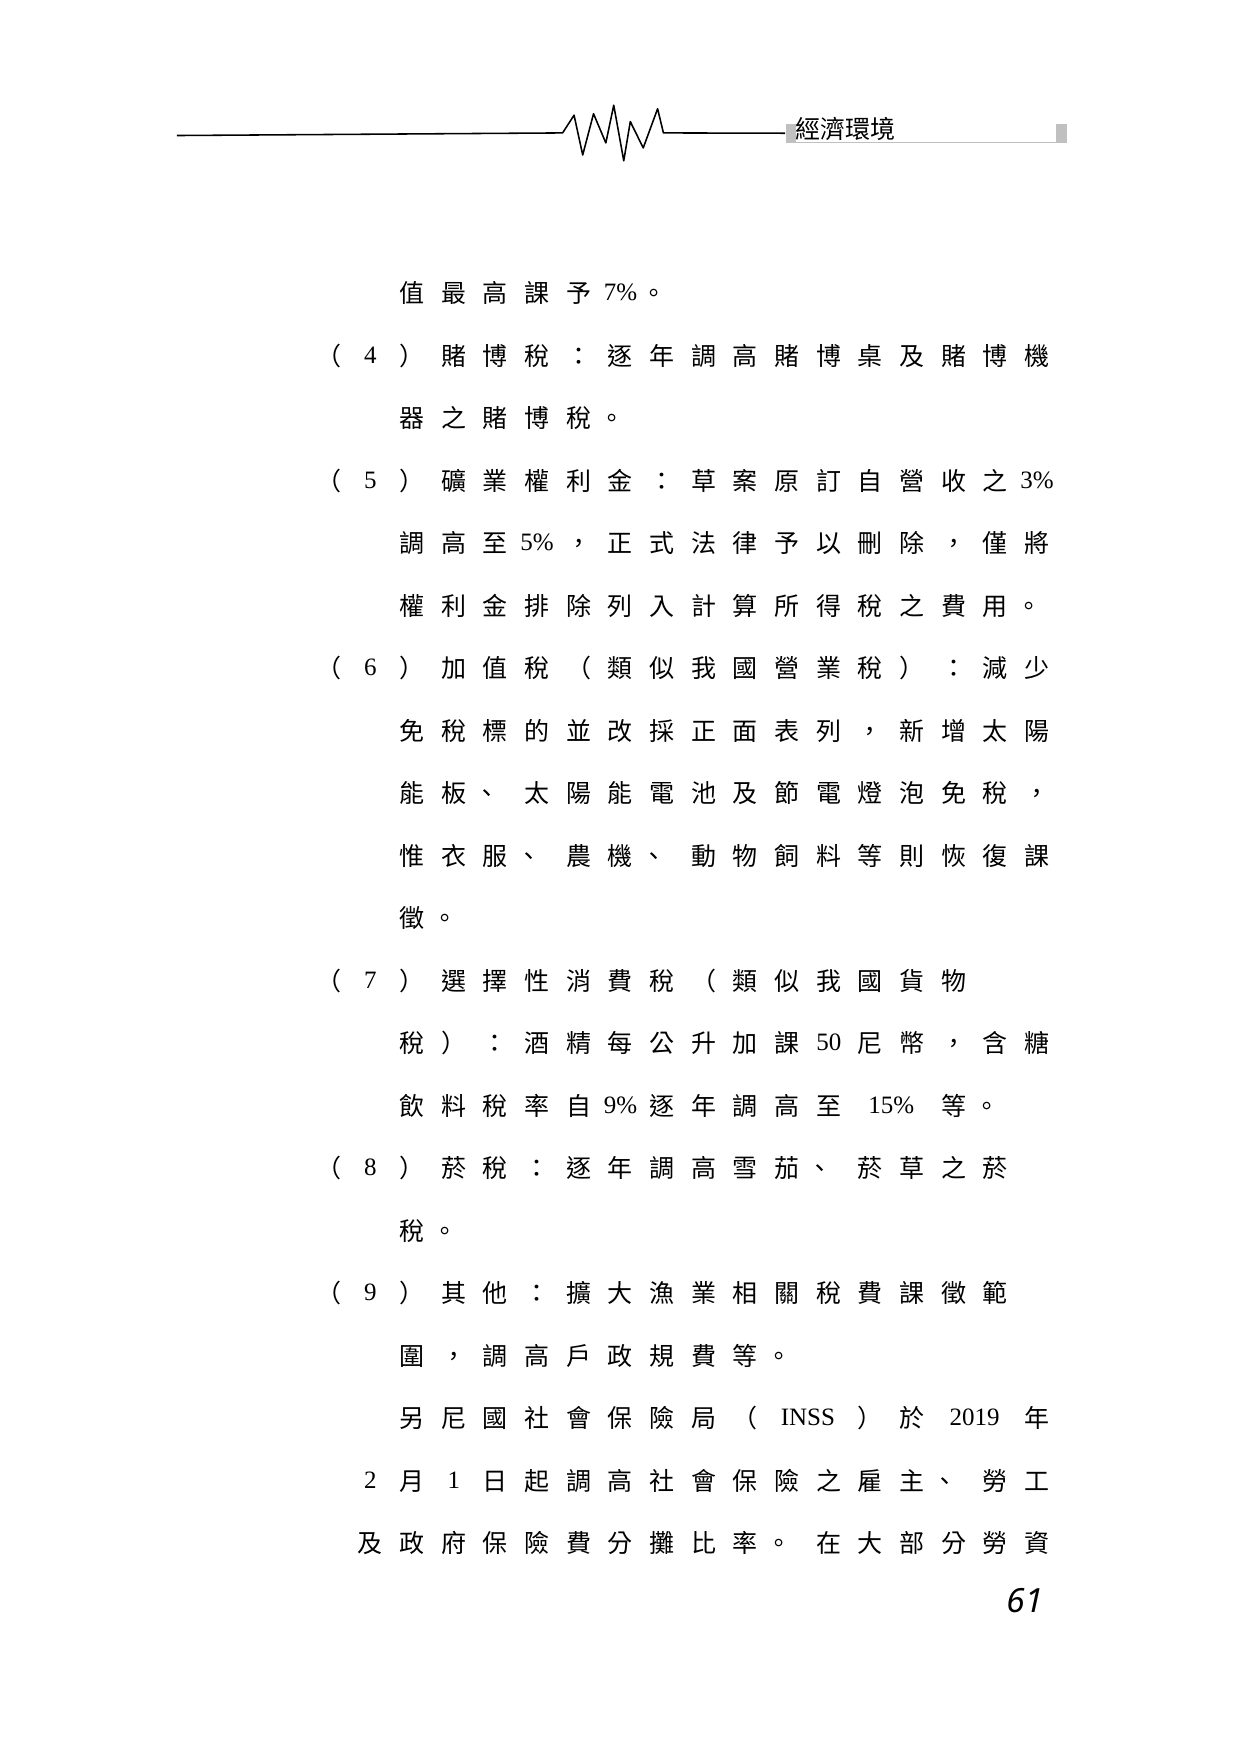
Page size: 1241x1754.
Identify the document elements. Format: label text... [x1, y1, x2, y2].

text （8）菸稅：逐年調高雪茄、菸草之菸稅。 [306, 1125, 1058, 1250]
text （6）加值稅（類似我國營業稅）：減少免稅標的並改採正面表列，新增太陽能板、太陽能電池及節電燈泡免稅，惟衣服、農機、動物飼料等則恢復課徵。 [306, 625, 1058, 938]
text （5）礦業權利金：草案原訂自營收之3%調高至5%，正式法律予以刪除，僅將權利金排除列入計算所得稅之費用。 [306, 438, 1058, 625]
text （4）賭博稅：逐年調高賭博桌及賭博機器之賭博稅。 [306, 313, 1058, 438]
text 值最高課予7%。 [306, 250, 1058, 313]
text （7）選擇性消費稅（類似我國貨物稅）：酒精每公升加課50尼幣，含糖飲料稅率自9%逐年調高至15%等。 [306, 938, 1058, 1125]
text （9）其他：擴大漁業相關稅費課徵範圍，調高戶政規費等。 [306, 1250, 1058, 1375]
text 另尼國社會保險局（INSS）於2019年2月1日起調高社會保險之雇主、勞工及政府保險費分攤比率。在大部分勞資 [330, 1375, 1058, 1563]
